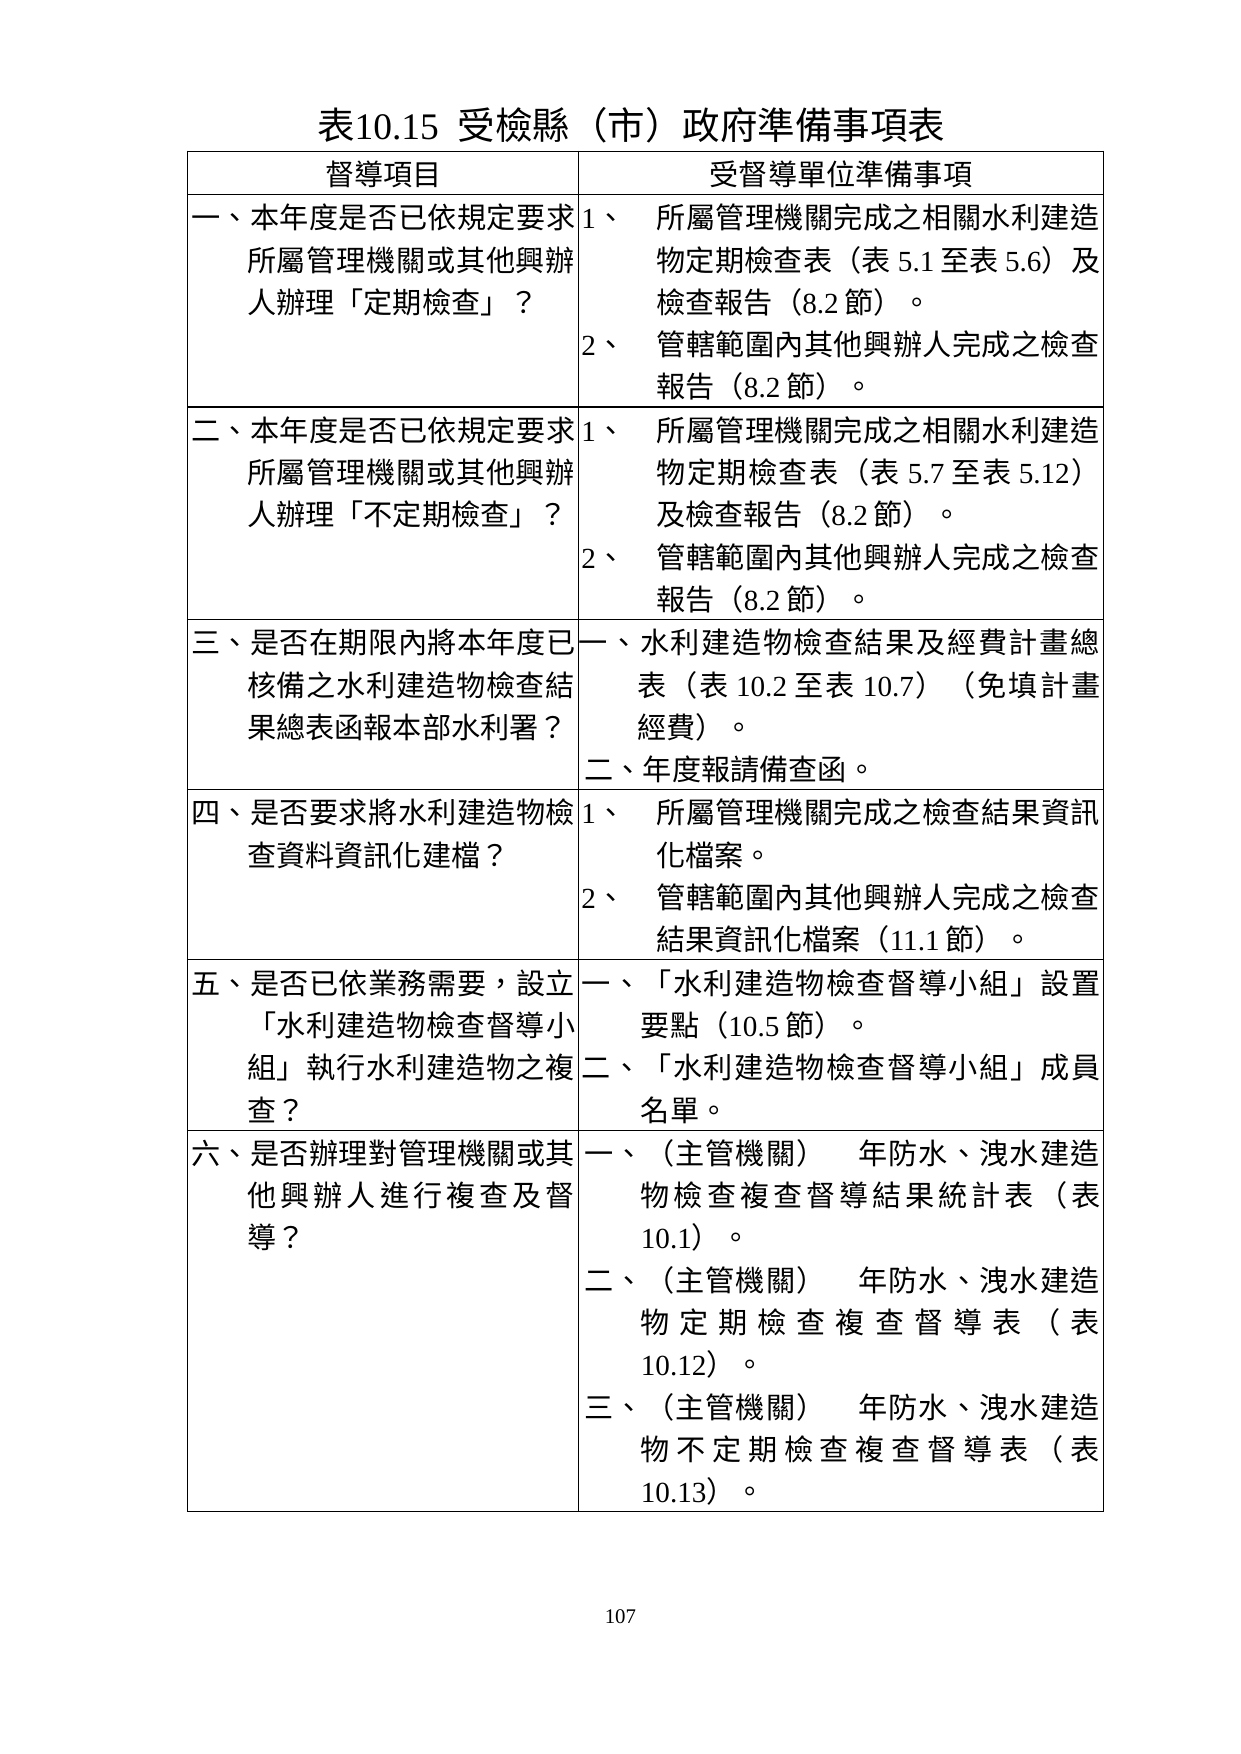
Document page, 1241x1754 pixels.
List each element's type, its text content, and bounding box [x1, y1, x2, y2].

table_cell 一、（主管機關） 年防水、洩水建造物檢查複查督導結果統計表（表10.1）。 二、（主管機關） 年防水、洩水建造物定期檢查複查督導表（表10.12）。 三、（主管機關） 年防水、洩水建造物不定期檢查複查督導表（表10.13）。 [579, 1131, 1103, 1511]
subtitle 表10.15 受檢縣（市）政府準備事項表 [175, 96, 1086, 151]
table_header 督導項目 [188, 152, 578, 194]
table_cell 一、本年度是否已依規定要求所屬管理機關或其他興辦人辦理「定期檢查」？ [188, 195, 578, 406]
table_cell 所屬管理機關完成之相關水利建造物定期檢查表（表5.1至表5.6）及檢查報告（8.2節）。 管轄範圍內其他興辦人完成之檢查報告（8.2節）。 [579, 195, 1103, 406]
table_cell 一、「水利建造物檢查督導小組」設置要點（10.5節）。 二、「水利建造物檢查督導小組」成員名單。 [579, 960, 1103, 1129]
table_cell 四、是否要求將水利建造物檢查資料資訊化建檔？ [188, 790, 578, 959]
table_cell 所屬管理機關完成之相關水利建造物定期檢查表（表5.7至表5.12）及檢查報告（8.2節）。 管轄範圍內其他興辦人完成之檢查報告（8.2節）。 [579, 408, 1103, 619]
table_cell 五、是否已依業務需要，設立「水利建造物檢查督導小組」執行水利建造物之複查？ [188, 960, 578, 1129]
table_cell 六、是否辦理對管理機關或其他興辦人進行複查及督導？ [188, 1131, 578, 1511]
table_cell 一、水利建造物檢查結果及經費計畫總表（表10.2至表10.7）（免填計畫經費）。 二、年度報請備查函。 [579, 620, 1103, 789]
table_header 受督導單位準備事項 [579, 152, 1103, 194]
table_cell 所屬管理機關完成之檢查結果資訊化檔案。 管轄範圍內其他興辦人完成之檢查結果資訊化檔案（11.1節）。 [579, 790, 1103, 959]
table_cell 三、是否在期限內將本年度已核備之水利建造物檢查結果總表函報本部水利署？ [188, 620, 578, 789]
table_cell 二、本年度是否已依規定要求所屬管理機關或其他興辦人辦理「不定期檢查」？ [188, 408, 578, 619]
